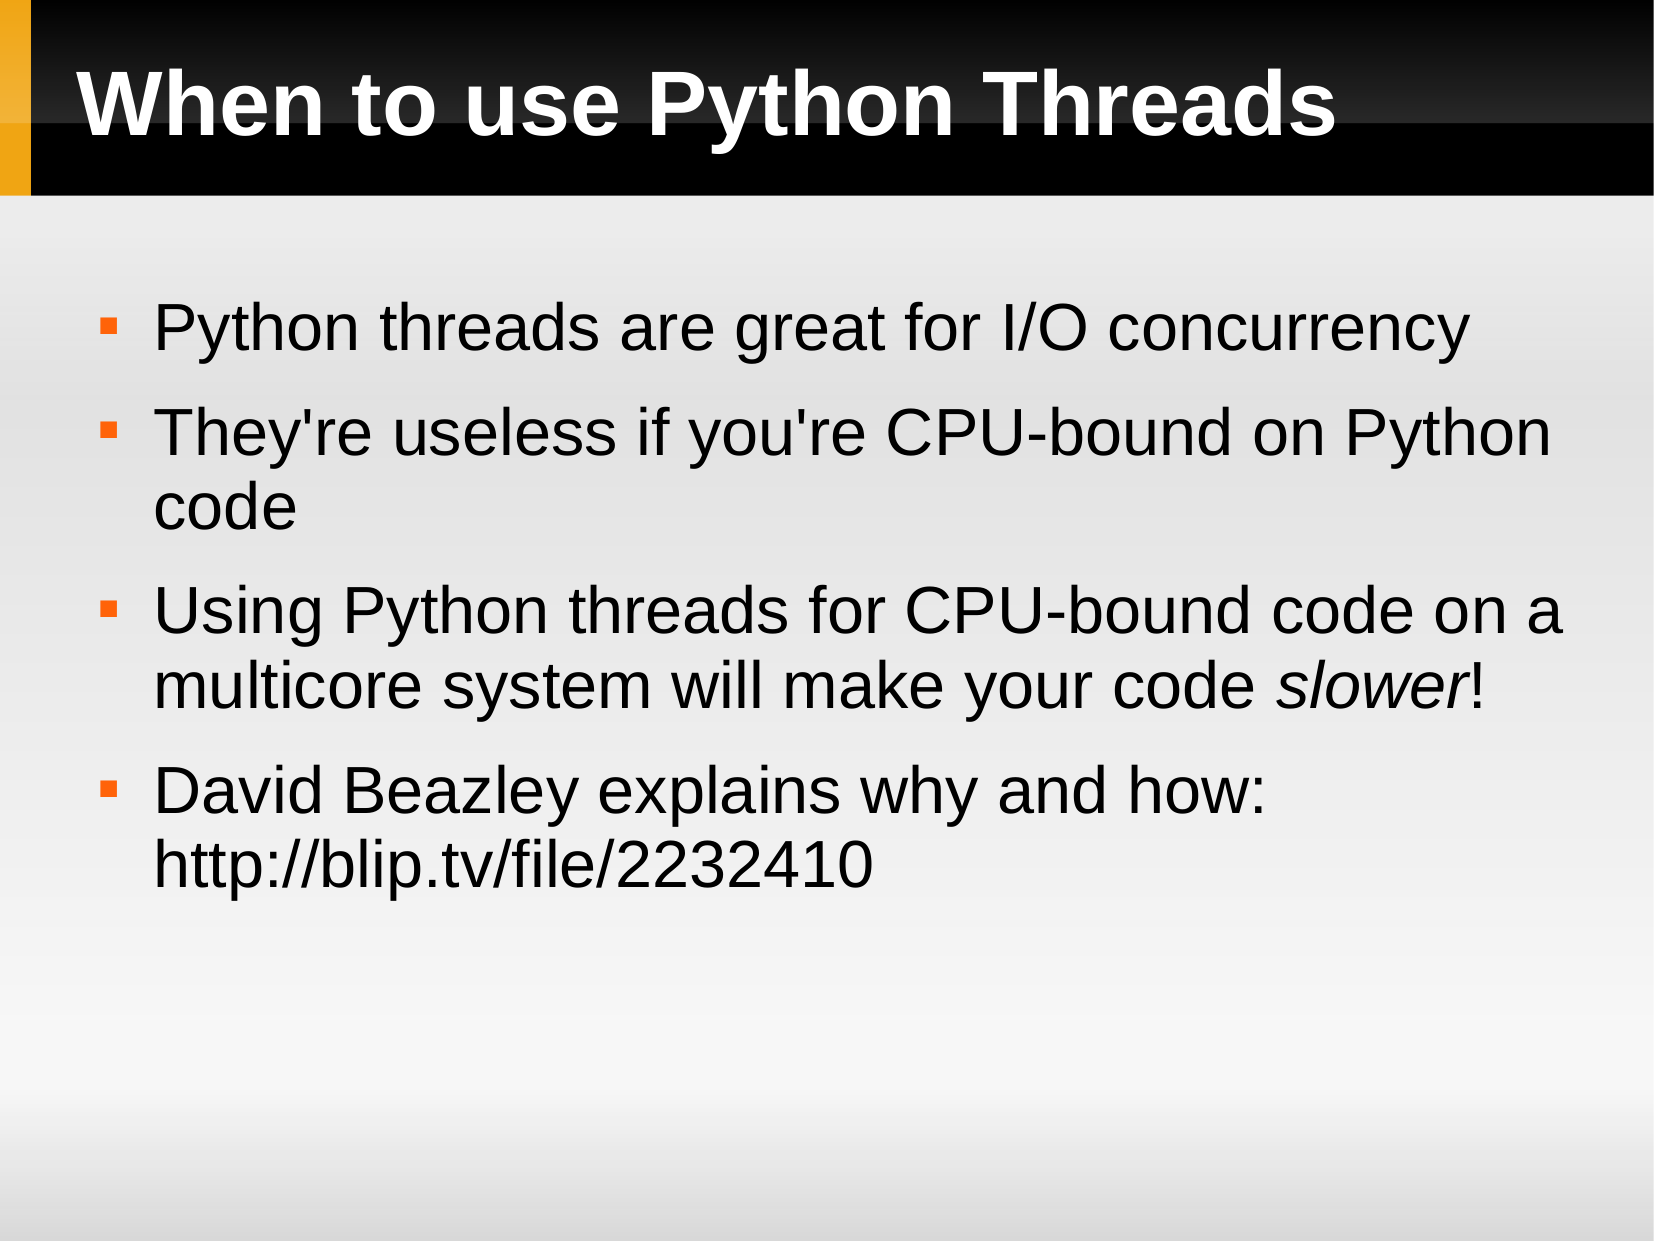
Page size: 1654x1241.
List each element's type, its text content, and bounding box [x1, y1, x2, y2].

title When to use Python Threads [76, 0, 1565, 208]
picture [0, 0, 1654, 1241]
list Python threads are great for I/O concurrency They're useless if you're CPU-bound on Python code Using Python threads for CPU-bound code on a multicore system will make your code slower! David Beazley explains why and how: http://blip.tv/file/2232410 [82, 290, 1571, 1109]
